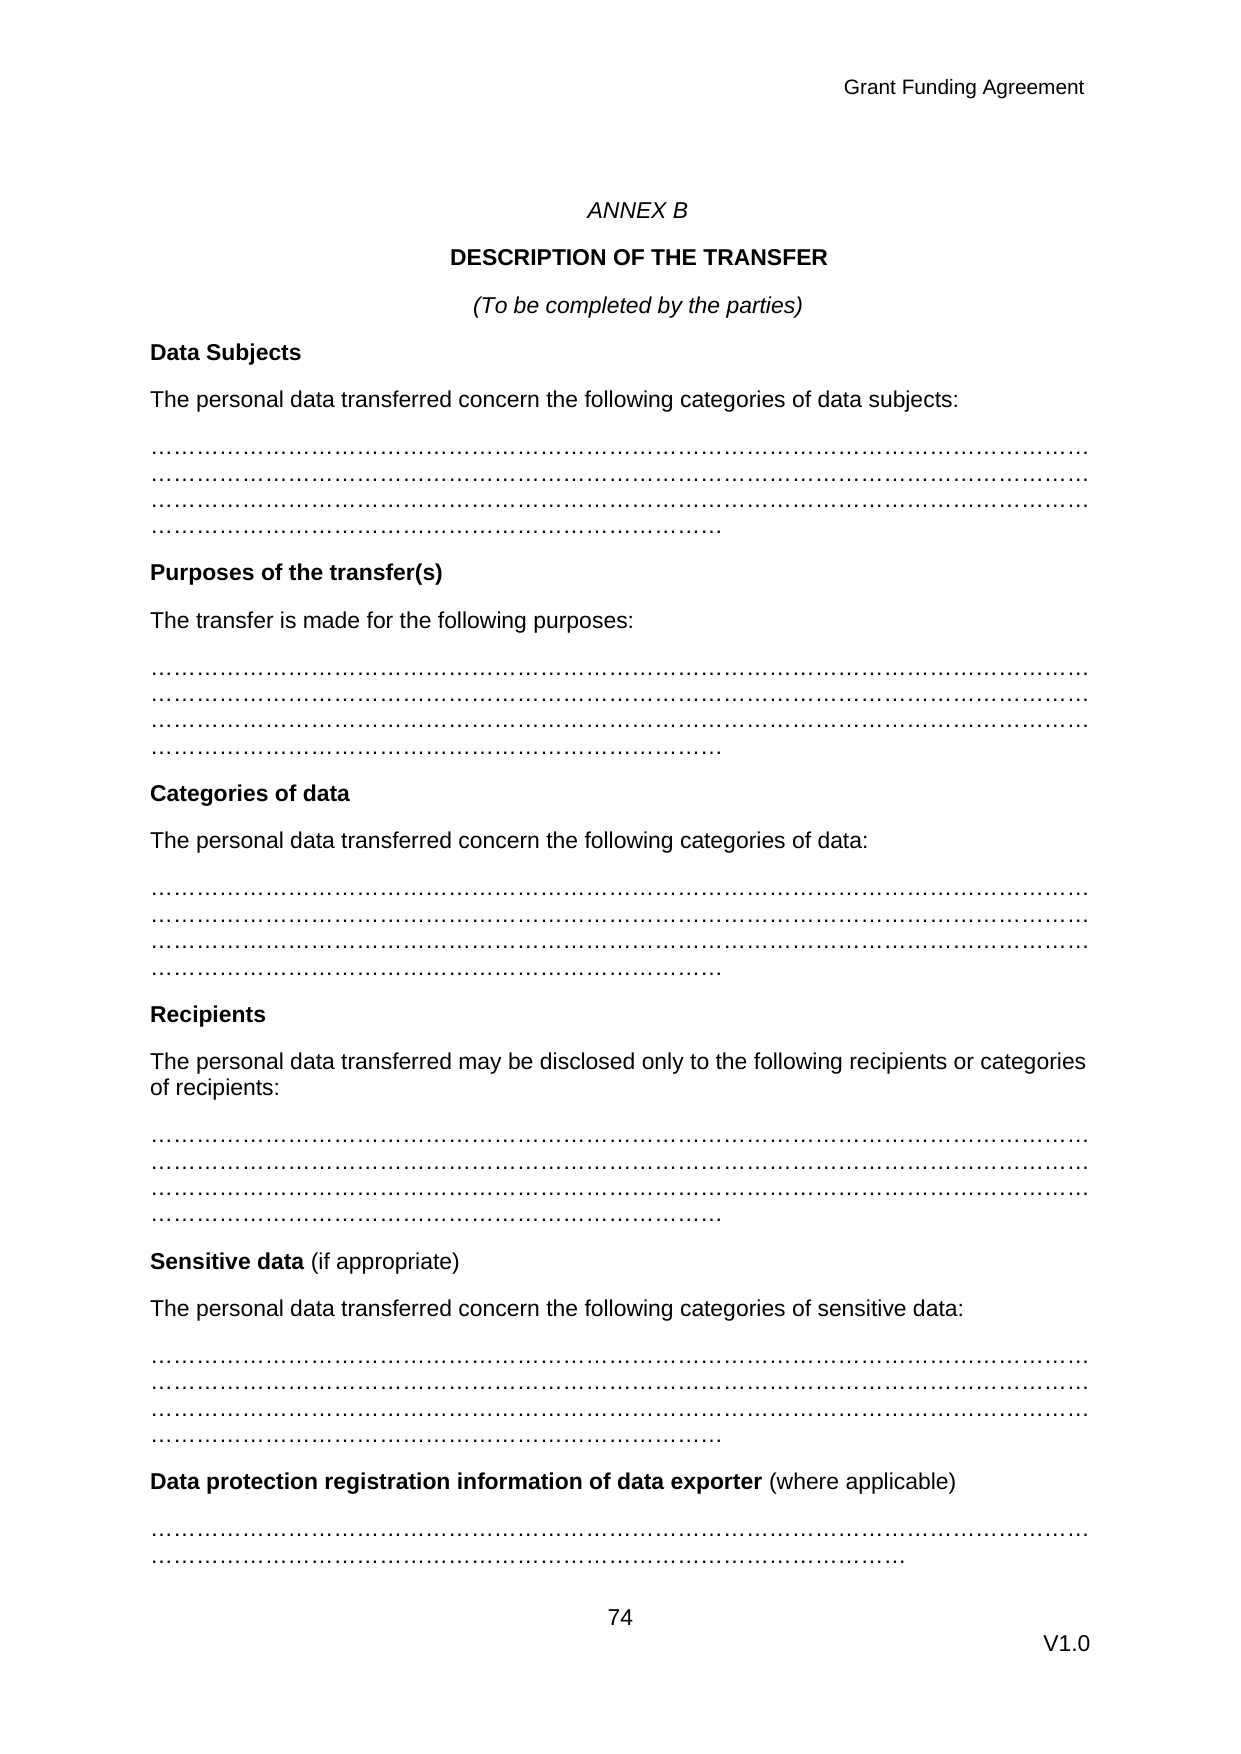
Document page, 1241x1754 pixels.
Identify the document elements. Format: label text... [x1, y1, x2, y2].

text ………………………………………………………………………………………………………………………………………………………………………………………………………………………………………………………………………………………………………………………………………………………………………………………………………… [150, 874, 1090, 980]
text Data protection registration information of data exporter (where applicable) [150, 1468, 1090, 1494]
text ………………………………………………………………………………………………………………………………………………………………………………………………………………………………………………………………………………………………………………………………………………………………………………………………………… [150, 1121, 1090, 1227]
text Recipients [150, 1001, 1090, 1027]
text The personal data transferred concern the following categories of sensitive data: [150, 1295, 1090, 1321]
text ………………………………………………………………………………………………………………………………………………………………………………………………………………………………………………………………………………………………………………………………………………………………………………………………………… [150, 1342, 1090, 1447]
text Data Subjects [150, 339, 1090, 365]
text (To be completed by the parties) [187, 292, 1090, 318]
text …………………………………………………………………………………………………………………………………………………………………………………………………… [150, 1515, 1090, 1568]
text The personal data transferred concern the following categories of data: [150, 827, 1090, 853]
text Purposes of the transfer(s) [150, 559, 1090, 586]
text The personal data transferred may be disclosed only to the following recipients or categories of recipients: [150, 1048, 1090, 1101]
text Categories of data [150, 780, 1090, 806]
text The transfer is made for the following purposes: [150, 607, 1090, 633]
text ………………………………………………………………………………………………………………………………………………………………………………………………………………………………………………………………………………………………………………………………………………………………………………………………………… [150, 433, 1090, 538]
text The personal data transferred concern the following categories of data subjects: [150, 386, 1090, 412]
text DESCRIPTION OF THE TRANSFER [187, 244, 1090, 271]
text Sensitive data (if appropriate) [150, 1248, 1090, 1274]
text ………………………………………………………………………………………………………………………………………………………………………………………………………………………………………………………………………………………………………………………………………………………………………………………………………… [150, 654, 1090, 759]
text ANNEX B [187, 197, 1090, 223]
